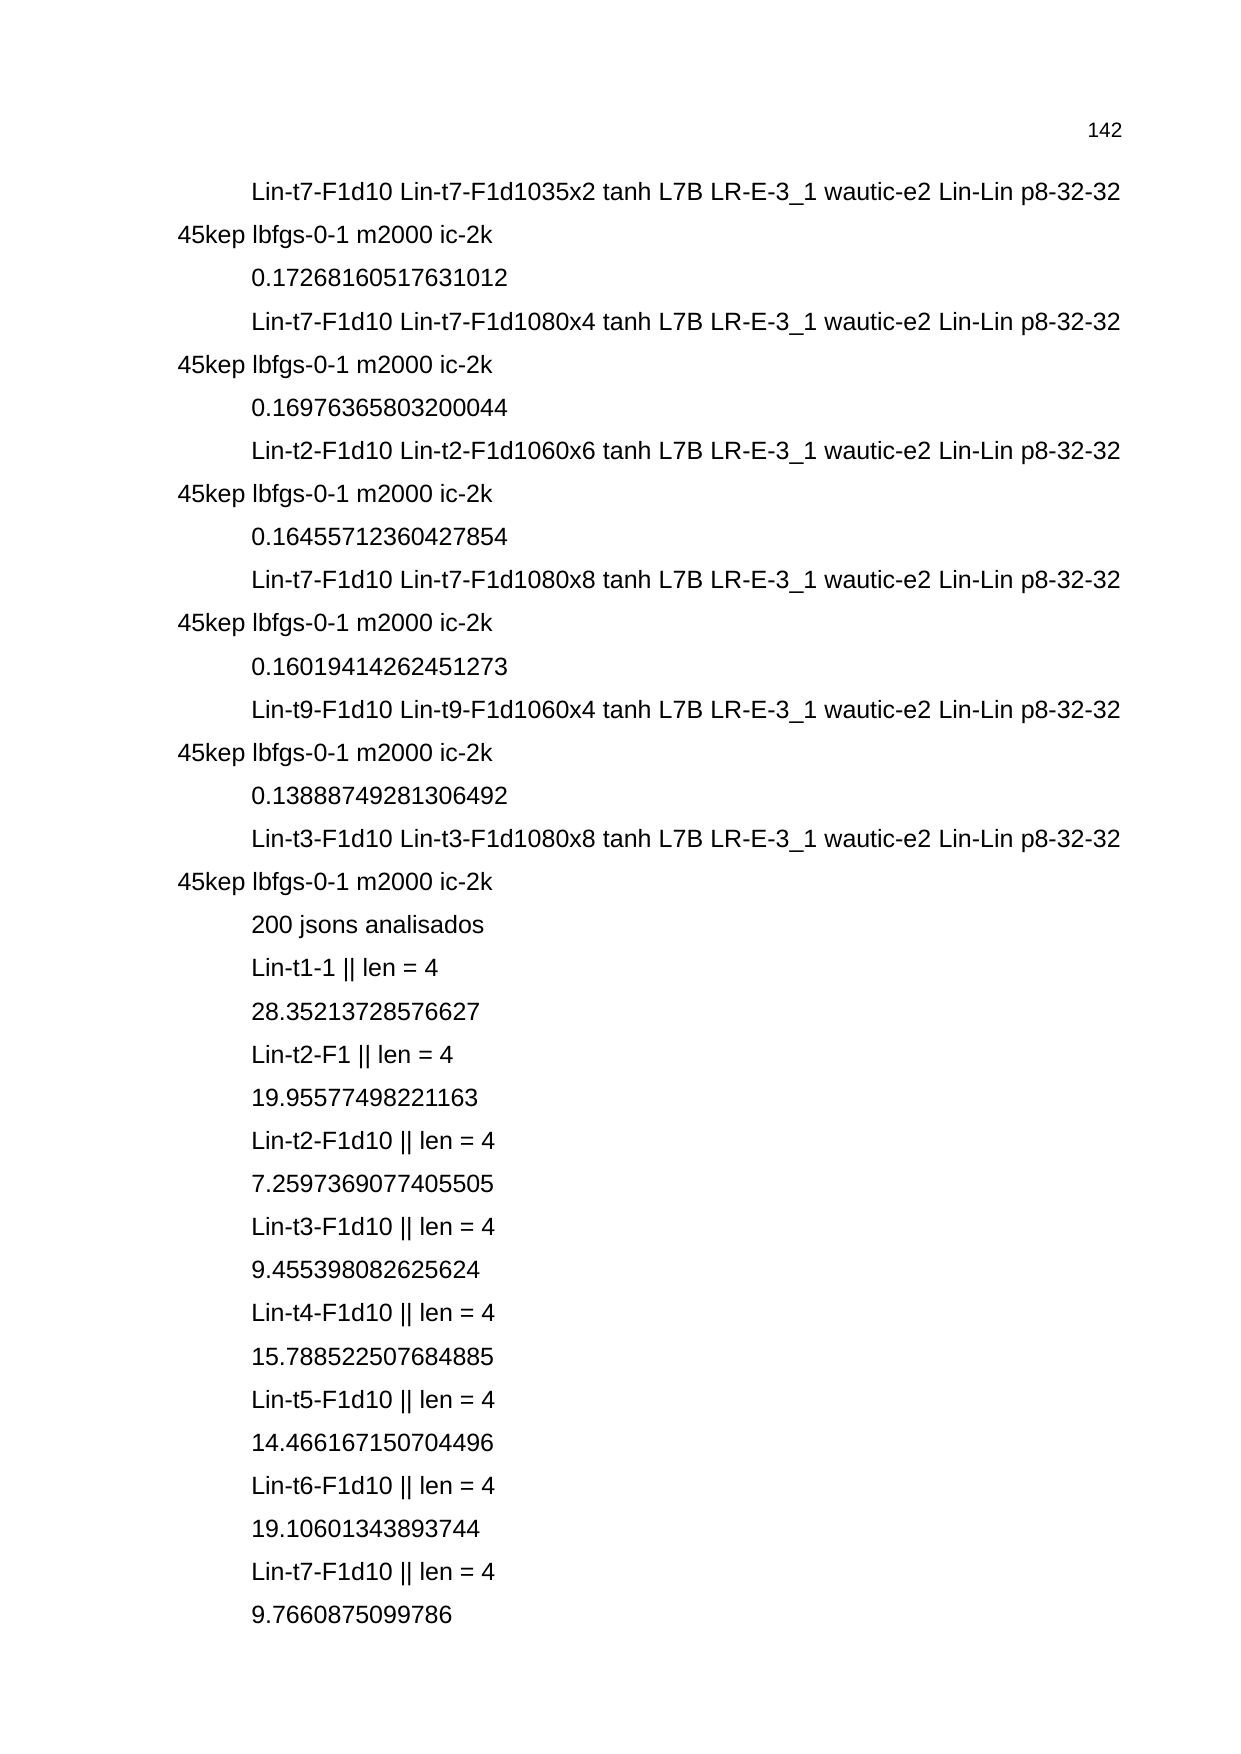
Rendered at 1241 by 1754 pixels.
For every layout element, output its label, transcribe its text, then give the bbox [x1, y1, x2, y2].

text Lin-t9-F1d10 Lin-t9-F1d1060x4 tanh L7B LR-E-3_1 wautic-e2 Lin-Lin p8-32-32 45kep lbfgs-0-1 m2000 ic-2k [177, 694, 1122, 766]
text 19.10601343893744 [177, 1514, 1122, 1543]
text Lin-t6-F1d10 || len = 4 [177, 1471, 1122, 1499]
text Lin-t2-F1d10 || len = 4 [177, 1126, 1122, 1154]
text 7.2597369077405505 [177, 1169, 1122, 1198]
text 15.788522507684885 [177, 1341, 1122, 1370]
text Lin-t7-F1d10 Lin-t7-F1d1080x8 tanh L7B LR-E-3_1 wautic-e2 Lin-Lin p8-32-32 45kep lbfgs-0-1 m2000 ic-2k [177, 565, 1122, 637]
text 200 jsons analisados [177, 910, 1122, 939]
text Lin-t7-F1d10 Lin-t7-F1d1080x4 tanh L7B LR-E-3_1 wautic-e2 Lin-Lin p8-32-32 45kep lbfgs-0-1 m2000 ic-2k [177, 306, 1122, 378]
text 0.16976365803200044 [177, 393, 1122, 421]
text 9.7660875099786 [177, 1600, 1122, 1629]
text Lin-t3-F1d10 Lin-t3-F1d1080x8 tanh L7B LR-E-3_1 wautic-e2 Lin-Lin p8-32-32 45kep lbfgs-0-1 m2000 ic-2k [177, 824, 1122, 896]
text 9.455398082625624 [177, 1255, 1122, 1284]
text Lin-t2-F1d10 Lin-t2-F1d1060x6 tanh L7B LR-E-3_1 wautic-e2 Lin-Lin p8-32-32 45kep lbfgs-0-1 m2000 ic-2k [177, 436, 1122, 508]
text 0.16455712360427854 [177, 522, 1122, 551]
text 0.13888749281306492 [177, 781, 1122, 809]
text 14.466167150704496 [177, 1428, 1122, 1456]
text 0.16019414262451273 [177, 651, 1122, 680]
text Lin-t7-F1d10 || len = 4 [177, 1557, 1122, 1586]
text Lin-t5-F1d10 || len = 4 [177, 1384, 1122, 1413]
text 28.35213728576627 [177, 996, 1122, 1025]
text Lin-t2-F1 || len = 4 [177, 1039, 1122, 1068]
text Lin-t7-F1d10 Lin-t7-F1d1035x2 tanh L7B LR-E-3_1 wautic-e2 Lin-Lin p8-32-32 45kep lbfgs-0-1 m2000 ic-2k [177, 177, 1122, 249]
text Lin-t4-F1d10 || len = 4 [177, 1298, 1122, 1327]
text 19.95577498221163 [177, 1083, 1122, 1111]
text Lin-t3-F1d10 || len = 4 [177, 1212, 1122, 1241]
text 0.17268160517631012 [177, 263, 1122, 292]
text Lin-t1-1 || len = 4 [177, 953, 1122, 982]
